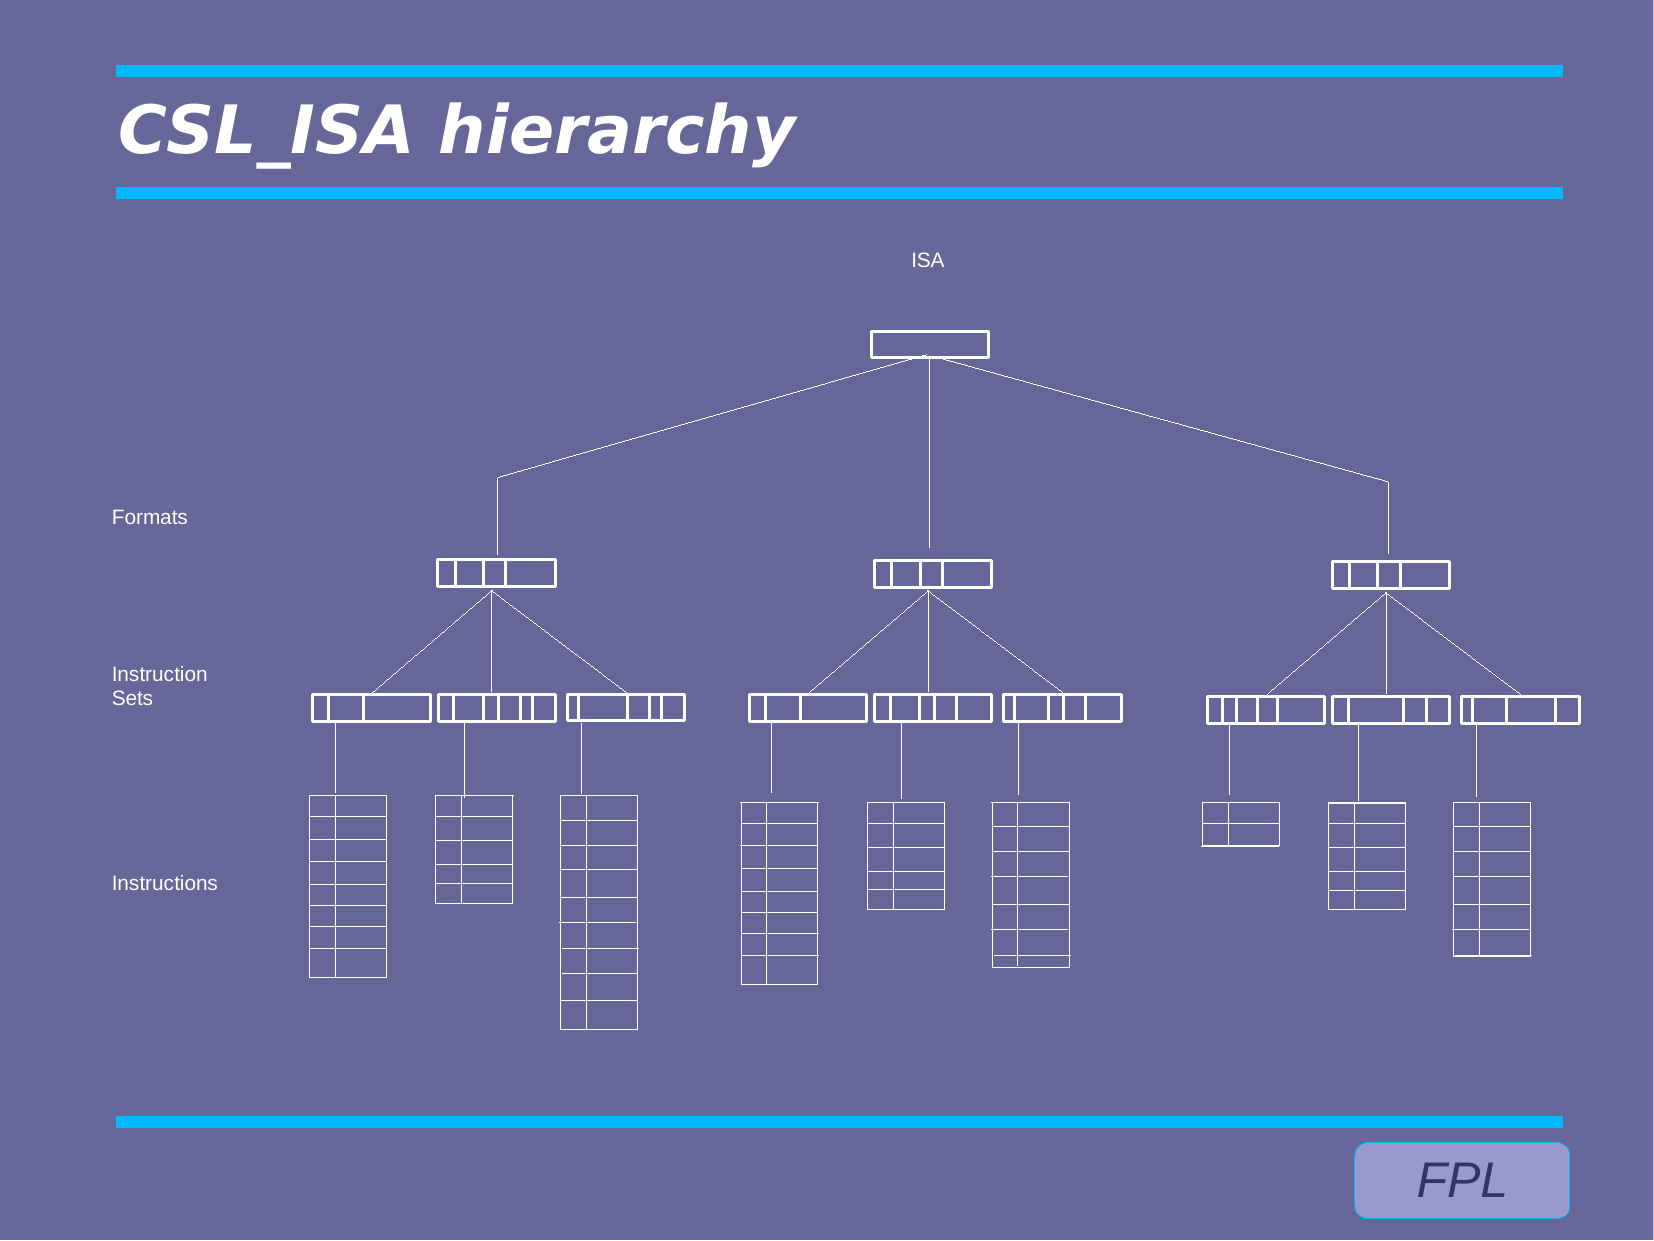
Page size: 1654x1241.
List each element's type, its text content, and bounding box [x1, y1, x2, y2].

text_box Instructions [97, 863, 308, 973]
text_box Formats [97, 498, 262, 637]
title CSL_ISA hierarchy [118, 41, 1531, 219]
text_box ISA [896, 241, 994, 354]
text_box Instruction Sets [97, 655, 300, 831]
